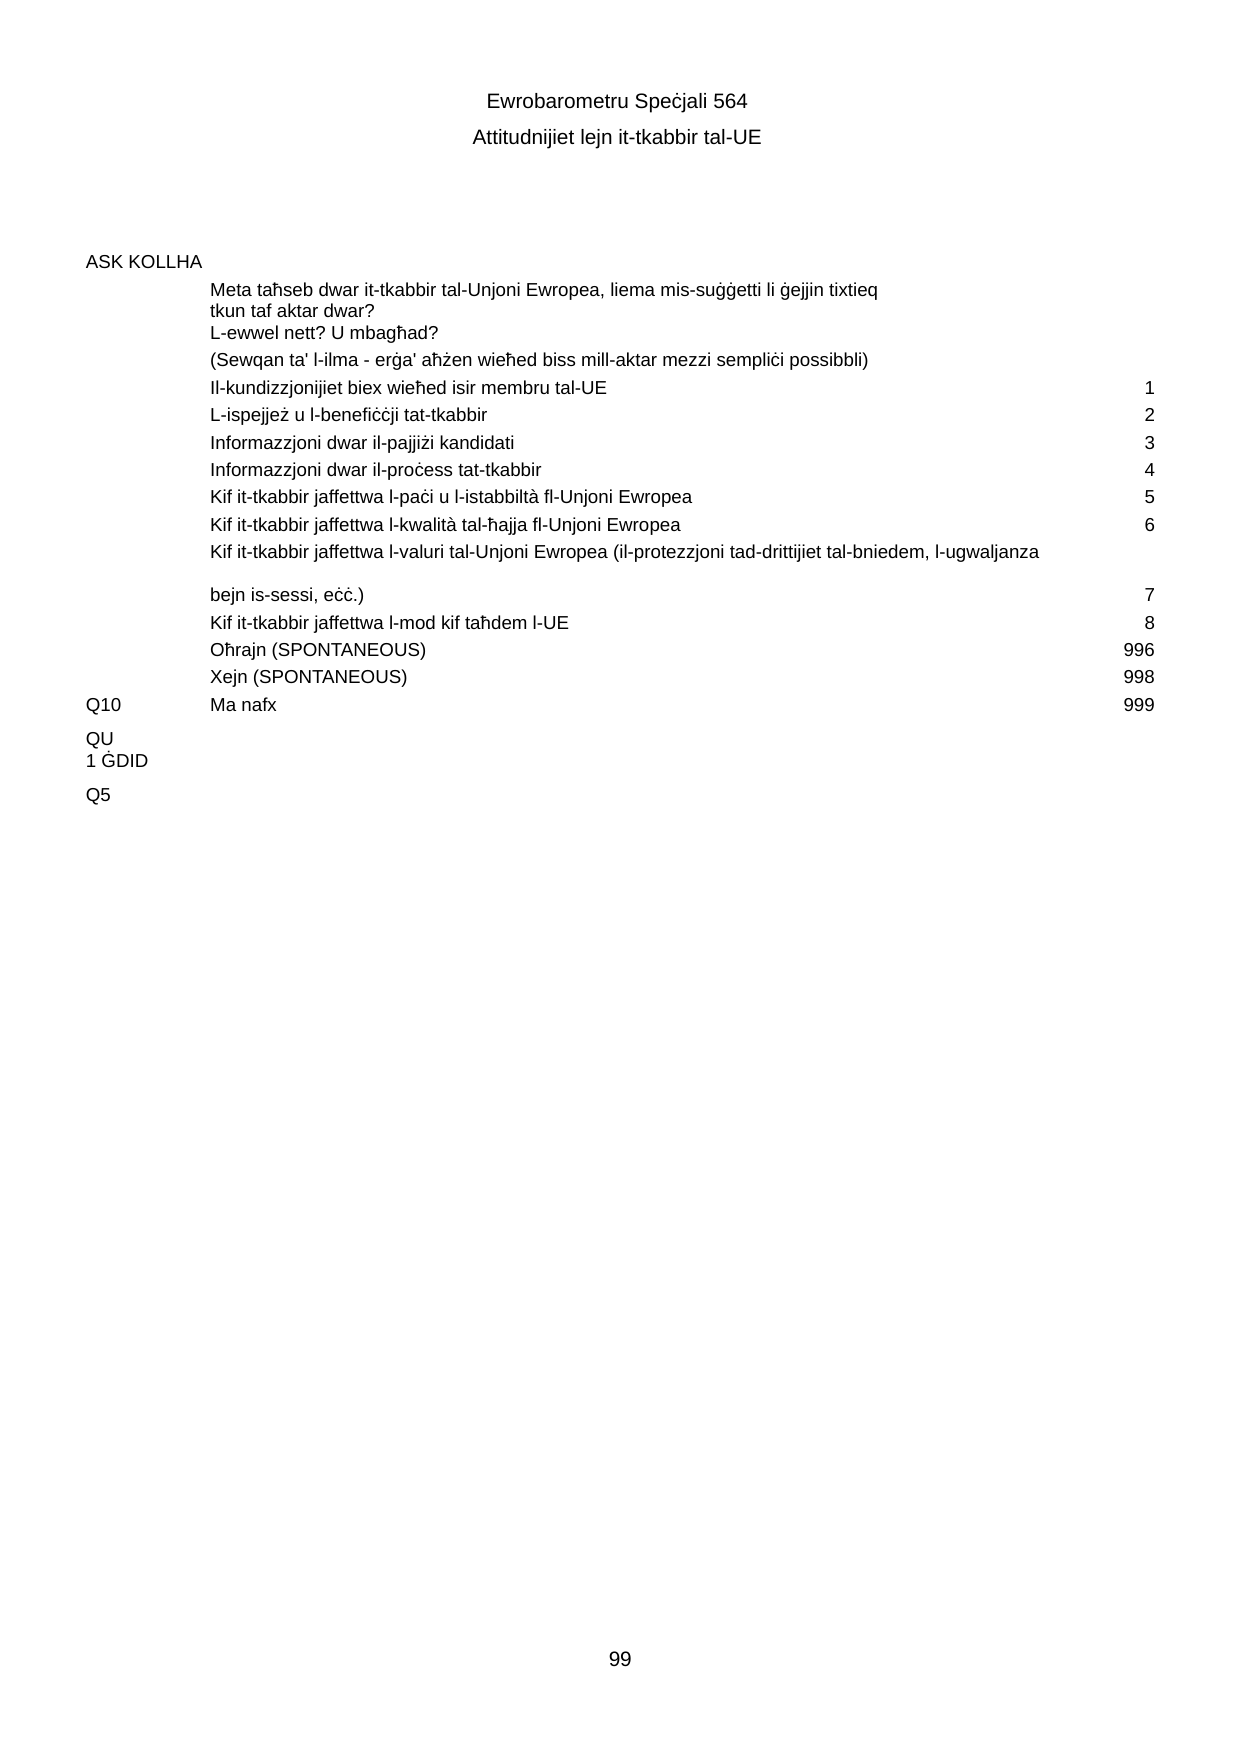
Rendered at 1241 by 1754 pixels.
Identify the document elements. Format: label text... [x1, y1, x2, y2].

table_cell 4 [1044, 456, 1157, 483]
table_cell 3 [1044, 429, 1157, 456]
table_cell [1044, 774, 1157, 808]
table_cell Ma nafx [207, 691, 1044, 718]
table_cell Meta taħseb dwar it-tkabbir tal-Unjoni Ewropea, liema mis-suġġetti li ġejjin tixtieq tkun taf aktar dwar? L-ewwel nett? U mbagħad? [207, 276, 1157, 346]
table_cell Kif it-tkabbir jaffettwa l-mod kif taħdem l-UE [207, 609, 1044, 636]
table_cell Xejn (SPONTANEOUS) [207, 664, 1044, 691]
table_cell 996 [1044, 636, 1157, 663]
table_cell Kif it-tkabbir jaffettwa l-kwalità tal-ħajja fl-Unjoni Ewropea [207, 511, 1044, 538]
table_cell Q5 [83, 774, 207, 808]
table_cell 8 [1044, 609, 1157, 636]
table_cell Oħrajn (SPONTANEOUS) [207, 636, 1044, 663]
table_cell 998 [1044, 664, 1157, 691]
table_cell 5 [1044, 483, 1157, 511]
table_cell Informazzjoni dwar il-proċess tat-tkabbir [207, 456, 1044, 483]
table_cell 1 [1044, 374, 1157, 401]
table_cell 7 [1044, 538, 1157, 609]
table_cell Q10 [83, 276, 207, 718]
table_cell 999 [1044, 691, 1157, 718]
table_cell Il-kundizzjonijiet biex wieħed isir membru tal-UE [207, 374, 1044, 401]
table_cell 2 [1044, 401, 1157, 428]
table_cell L-ispejjeż u l-benefiċċji tat-tkabbir [207, 401, 1044, 428]
table_cell Kif it-tkabbir jaffettwa l-valuri tal-Unjoni Ewropea (il-protezzjoni tad-drittijiet tal-bniedem, l-ugwaljanza bejn is-sessi, eċċ.) [207, 538, 1044, 609]
table_cell QU 1 ĠDID [83, 718, 1157, 774]
table_cell [207, 774, 1044, 808]
table_cell (Sewqan ta' l-ilma - erġa' aħżen wieħed biss mill-aktar mezzi sempliċi possibbli) [207, 346, 1157, 374]
table_cell Informazzjoni dwar il-pajjiżi kandidati [207, 429, 1044, 456]
table_header ASK KOLLHA [83, 220, 1157, 276]
table_cell 6 [1044, 511, 1157, 538]
table_cell Kif it-tkabbir jaffettwa l-paċi u l-istabbiltà fl-Unjoni Ewropea [207, 483, 1044, 511]
